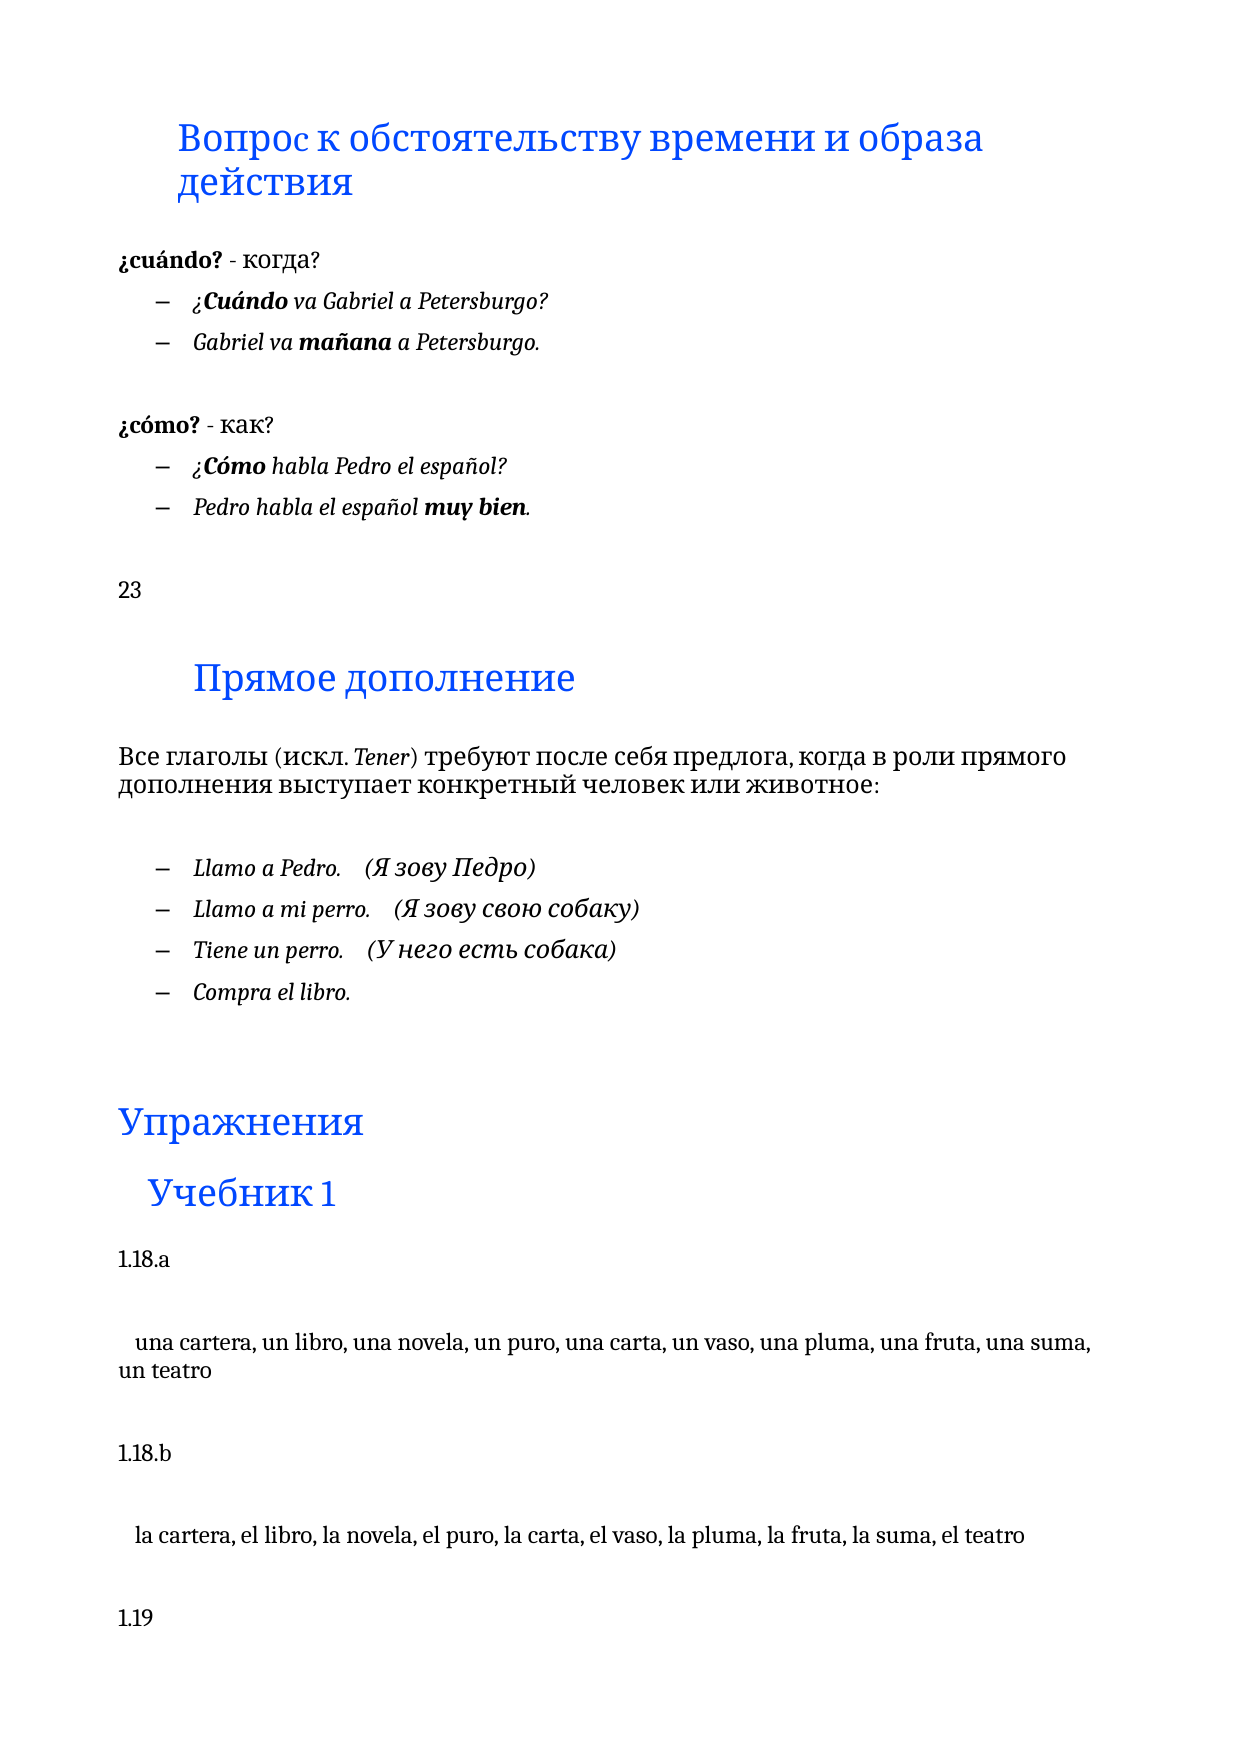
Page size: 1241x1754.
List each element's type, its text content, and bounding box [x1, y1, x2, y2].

text la cartera, el libro, la novela, el puro, la carta, el vaso, la pluma, la fruta, la suma, el teatro [118, 1521, 1122, 1550]
list Gabriel va mañana a Petersburgo. [156, 328, 1122, 357]
list Прямое дополнение [156, 658, 1122, 701]
list ¿Cuándo va Gabriel a Petersburgo? [156, 287, 1122, 316]
list ¿Cómo habla Pedro el español? [156, 452, 1122, 481]
text ¿cuándo? - когда? [118, 246, 1122, 274]
text 1.19 [118, 1604, 1122, 1632]
text una cartera, un libro, una novela, un puro, una carta, un vaso, una pluma, una fruta, una suma, un teatro [118, 1327, 1122, 1385]
text Учебник 1 [148, 1173, 1122, 1216]
text 24 [118, 576, 1122, 604]
list Pedro habla el español muy bien. [156, 493, 1122, 522]
list Tiene un perro. (У него есть собака) [156, 936, 1122, 965]
text 1.18.a [118, 1245, 1122, 1274]
text ¿cómo? - как? [118, 411, 1122, 439]
list Llamo a Pedro. (Я зову Педро) [156, 854, 1122, 882]
text Вопроc к обстоятельству времени и образа действия [177, 118, 1122, 204]
text Все глаголы (искл. Tener) требуют после себя предлога, когда в роли прямого дополнения выступает конкретный человек или животное: [118, 742, 1122, 800]
list Llamo a mi perro. (Я зову свою собаку) [156, 895, 1122, 924]
list Compra el libro. [156, 977, 1122, 1006]
text Упражнения [118, 1101, 1122, 1144]
text 1.18.b [118, 1439, 1122, 1467]
